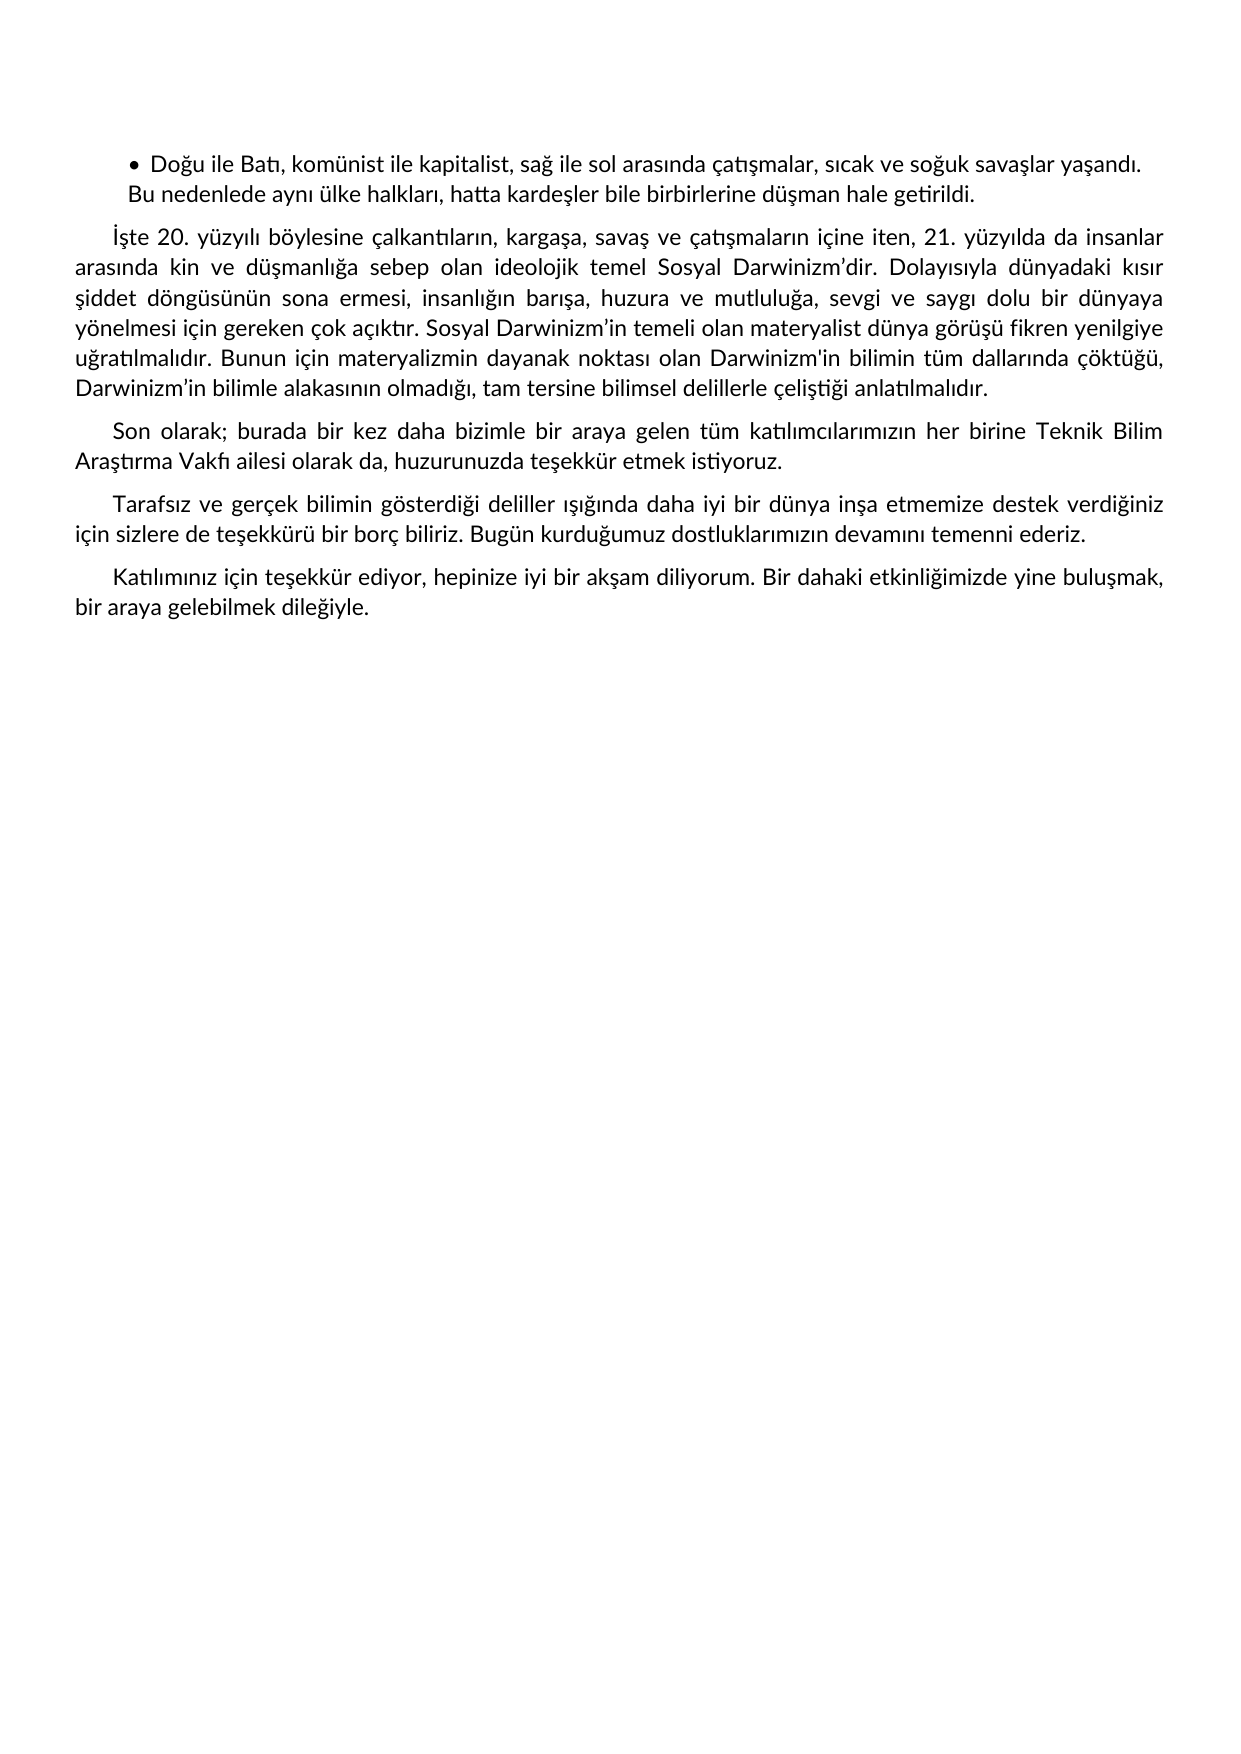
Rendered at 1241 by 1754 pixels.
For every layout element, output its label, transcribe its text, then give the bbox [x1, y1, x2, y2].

text Katılımınız için teşekkür ediyor, hepinize iyi bir akşam diliyorum. Bir dahaki etkinliğimizde yine buluşmak, bir araya gelebilmek dileğiyle. [75, 562, 1165, 620]
text Tarafsız ve gerçek bilimin gösterdiği deliller ışığında daha iyi bir dünya inşa etmemize destek verdiğiniz için sizlere de teşekkürü bir borç biliriz. Bugün kurduğumuz dostluklarımızın devamını temenni ederiz. [75, 489, 1165, 547]
text İşte 20. yüzyılı böylesine çalkantıların, kargaşa, savaş ve çatışmaların içine iten, 21. yüzyılda da insanlar arasında kin ve düşmanlığa sebep olan ideolojik temel Sosyal Darwinizm’dir. Dolayısıyla dünyadaki kısır şiddet döngüsünün sona ermesi, insanlığın barışa, huzura ve mutluluğa, sevgi ve saygı dolu bir dünyaya yönelmesi için gereken çok açıktır. Sosyal Darwinizm’in temeli olan materyalist dünya görüşü fikren yenilgiye uğratılmalıdır. Bunun için materyalizmin dayanak noktası olan Darwinizm'in bilimin tüm dallarında çöktüğü, Darwinizm’in bilimle alakasının olmadığı, tam tersine bilimsel delillerle çeliştiği anlatılmalıdır. [75, 223, 1165, 401]
text Son olarak; burada bir kez daha bizimle bir araya gelen tüm katılımcılarımızın her birine Teknik Bilim Araştırma Vakfı ailesi olarak da, huzurunuzda teşekkür etmek istiyoruz. [75, 417, 1165, 474]
text • Doğu ile Batı, komünist ile kapitalist, sağ ile sol arasında çatışmalar, sıcak ve soğuk savaşlar yaşandı. Bu nedenlede aynı ülke halkları, hatta kardeşler bile birbirlerine düşman hale getirildi. [127, 150, 1143, 208]
